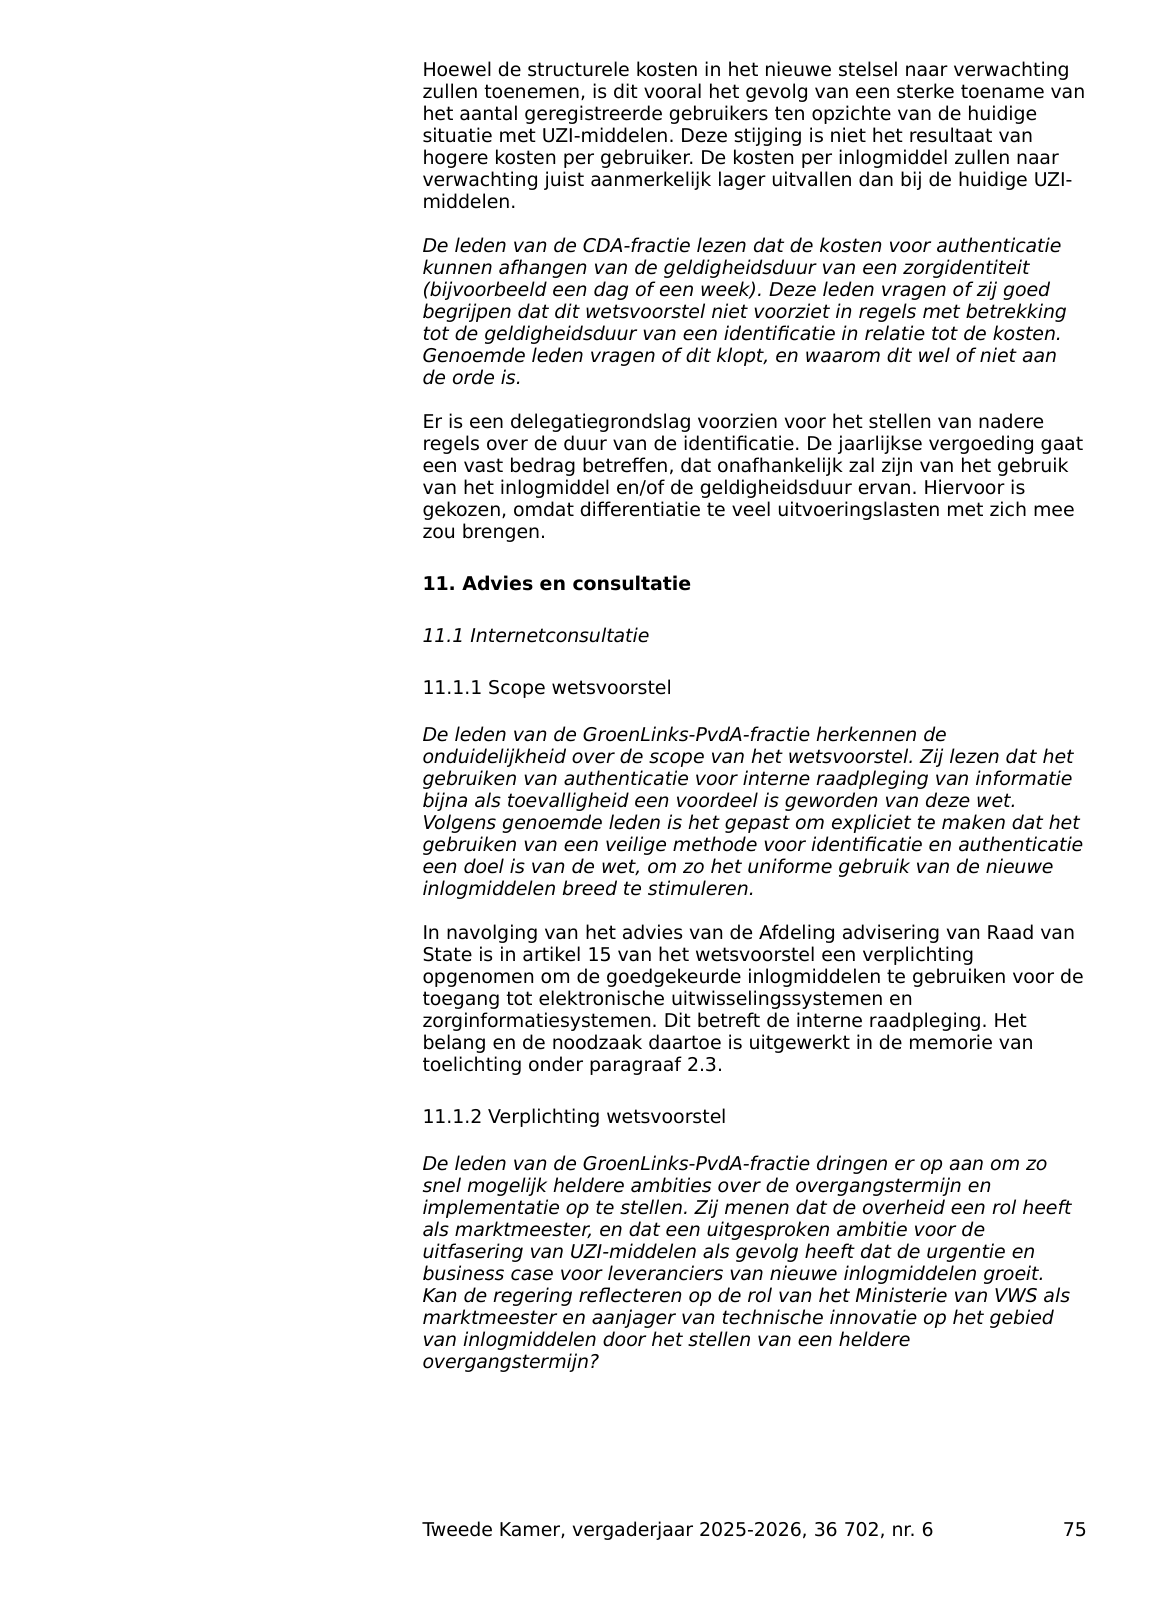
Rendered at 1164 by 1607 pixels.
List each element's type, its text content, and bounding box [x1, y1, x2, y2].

subtitle 11. Advies en consultatie [422, 573, 1087, 595]
text Er is een delegatiegrondslag voorzien voor het stellen van nadere regels over de duur van de identificatie. De jaarlijkse vergoeding gaat een vast bedrag betreffen, dat onafhankelijk zal zijn van het gebruik van het inlogmiddel en/of de geldigheidsduur ervan. Hiervoor is gekozen, omdat differentiatie te veel uitvoeringslasten met zich mee zou brengen. [422, 411, 1087, 543]
subtitle 11.1 Internetconsultatie [422, 625, 1087, 647]
text De leden van de CDA-fractie lezen dat de kosten voor authenticatie kunnen afhangen van de geldigheidsduur van een zorgidentiteit (bijvoorbeeld een dag of een week). Deze leden vragen of zij goed begrijpen dat dit wetsvoorstel niet voorziet in regels met betrekking tot de geldigheidsduur van een identificatie in relatie tot de kosten. Genoemde leden vragen of dit klopt, en waarom dit wel of niet aan de orde is. [422, 235, 1087, 389]
text Hoewel de structurele kosten in het nieuwe stelsel naar verwachting zullen toenemen, is dit vooral het gevolg van een sterke toename van het aantal geregistreerde gebruikers ten opzichte van de huidige situatie met UZI-middelen. Deze stijging is niet het resultaat van hogere kosten per gebruiker. De kosten per inlogmiddel zullen naar verwachting juist aanmerkelijk lager uitvallen dan bij de huidige UZI-middelen. [422, 59, 1087, 213]
subtitle 11.1.2 Verplichting wetsvoorstel [422, 1106, 1087, 1128]
text De leden van de GroenLinks-PvdA-fractie dringen er op aan om zo snel mogelijk heldere ambities over de overgangstermijn en implementatie op te stellen. Zij menen dat de overheid een rol heeft als marktmeester, en dat een uitgesproken ambitie voor de uitfasering van UZI-middelen als gevolg heeft dat de urgentie en business case voor leveranciers van nieuwe inlogmiddelen groeit. Kan de regering reflecteren op de rol van het Ministerie van VWS als marktmeester en aanjager van technische innovatie op het gebied van inlogmiddelen door het stellen van een heldere overgangstermijn? [422, 1153, 1087, 1373]
subtitle 11.1.1 Scope wetsvoorstel [422, 677, 1087, 699]
text In navolging van het advies van de Afdeling advisering van Raad van State is in artikel 15 van het wetsvoorstel een verplichting opgenomen om de goedgekeurde inlogmiddelen te gebruiken voor de toegang tot elektronische uitwisselingssystemen en zorginformatiesystemen. Dit betreft de interne raadpleging. Het belang en de noodzaak daartoe is uitgewerkt in de memorie van toelichting onder paragraaf 2.3. [422, 922, 1087, 1076]
text De leden van de GroenLinks-PvdA-fractie herkennen de onduidelijkheid over de scope van het wetsvoorstel. Zij lezen dat het gebruiken van authenticatie voor interne raadpleging van informatie bijna als toevalligheid een voordeel is geworden van deze wet. Volgens genoemde leden is het gepast om expliciet te maken dat het gebruiken van een veilige methode voor identificatie en authenticatie een doel is van de wet, om zo het uniforme gebruik van de nieuwe inlogmiddelen breed te stimuleren. [422, 724, 1087, 900]
